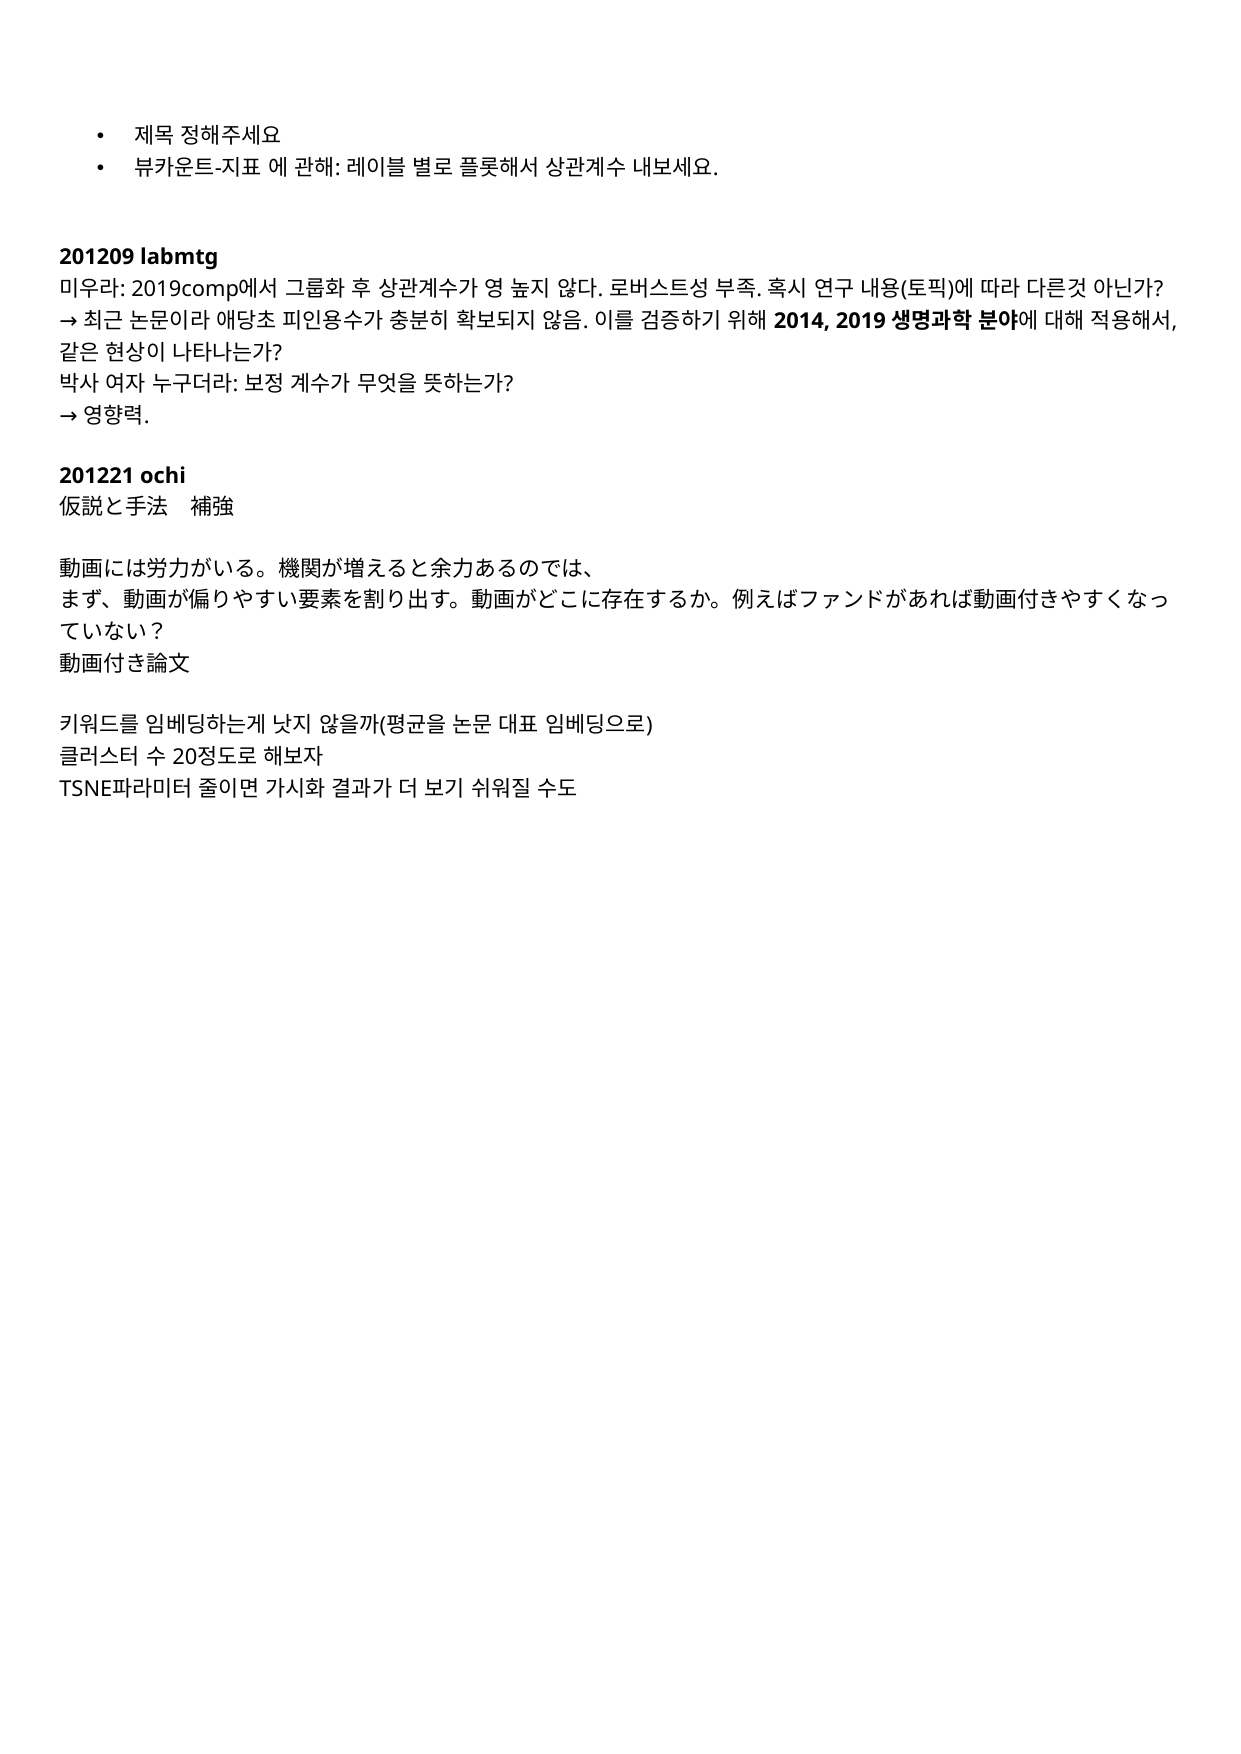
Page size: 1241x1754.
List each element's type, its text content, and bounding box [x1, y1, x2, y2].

text 201209 labmtg [59, 241, 1181, 271]
text 動画付き論文 [59, 646, 1181, 677]
text → 최근 논문이라 애당초 피인용수가 충분히 확보되지 않음. 이를 검증하기 위해 2014, 2019 생명과학 분야에 대해 적용해서, 같은 현상이 나타나는가? 박사 여자 누구더라: 보정 계수가 무엇을 뜻하는가? [59, 303, 1181, 398]
text → 영향력. [59, 398, 1181, 430]
text 키워드를 임베딩하는게 낫지 않을까(평균을 논문 대표 임베딩으로) [59, 707, 1181, 739]
text 201221 ochi [59, 459, 1181, 489]
list 제목 정해주세요 [97, 118, 1181, 150]
text 클러스터 수 20정도로 해보자 [59, 739, 1181, 771]
text TSNE파라미터 줄이면 가시화 결과가 더 보기 쉬워질 수도 [59, 771, 1181, 803]
text 미우라: 2019comp에서 그룹화 후 상관계수가 영 높지 않다. 로버스트성 부족. 혹시 연구 내용(토픽)에 따라 다른것 아닌가? [59, 271, 1181, 303]
list 뷰카운트-지표 에 관해: 레이블 별로 플롯해서 상관계수 내보세요. [97, 150, 1181, 182]
text まず、動画が偏りやすい要素を割り出す。動画がどこに存在するか。例えばファンドがあれば動画付きやすくなっていない？ [59, 582, 1181, 646]
text 仮説と手法 補強 [59, 489, 1181, 521]
text 動画には労力がいる。機関が増えると余力あるのでは、 [59, 551, 1181, 582]
